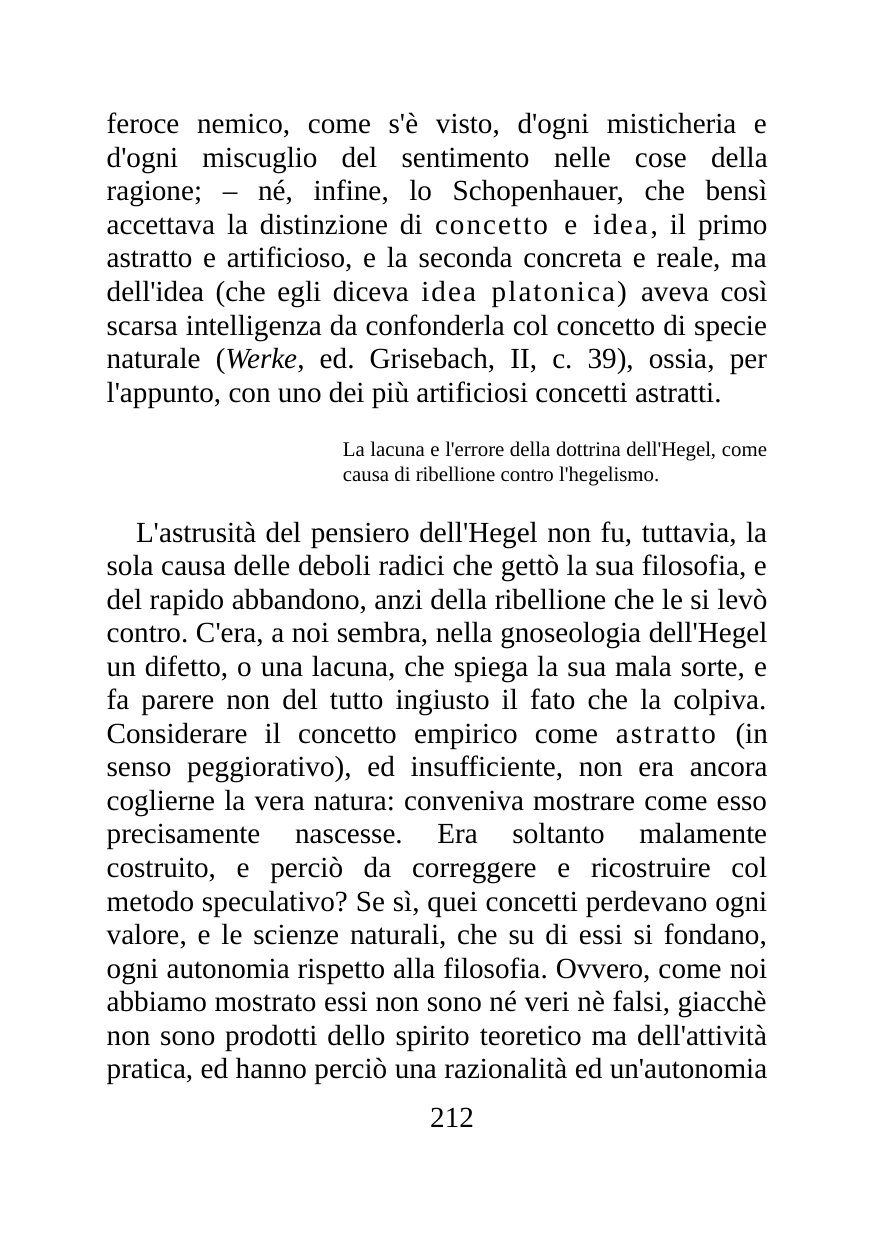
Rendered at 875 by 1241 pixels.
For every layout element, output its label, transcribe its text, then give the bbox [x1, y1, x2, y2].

text L'astrusità del pensiero dell'Hegel non fu, tuttavia, la sola causa delle deboli radici che gettò la sua filosofia, e del rapido abbandono, anzi della ribellione che le si levò contro. C'era, a noi sembra, nella gnoseologia dell'Hegel un difetto, o una lacuna, che spiega la sua mala sorte, e fa parere non del tutto ingiusto il fato che la colpiva. Considerare il concetto empirico come astratto (in senso peggiorativo), ed insufficiente, non era ancora coglierne la vera natura: conveniva mostrare come esso precisamente nascesse. Era soltanto malamente costruito, e perciò da correggere e ricostruire col metodo speculativo? Se sì, quei concetti perdevano ogni valore, e le scienze naturali, che su di essi si fondano, ogni autonomia rispetto alla filosofia. Ovvero, come noi abbiamo mostrato essi non sono né veri nè falsi, giacchè non sono prodotti dello spirito teoretico ma dell'attività pratica, ed hanno perciò una razionalità ed un'autonomia [106, 515, 768, 1085]
text La lacuna e l'errore della dottrina dell'Hegel, come causa di ribellione contro l'hegelismo. [343, 437, 768, 486]
text feroce nemico, come s'è visto, d'ogni misticheria e d'ogni miscuglio del sentimento nelle cose della ragione; ‒ né, infine, lo Schopenhauer, che bensì accettava la distinzione di concetto e idea, il primo astratto e artificioso, e la seconda concreta e reale, ma dell'idea (che egli diceva idea platonica) aveva così scarsa intelligenza da confonderla col concetto di specie naturale (Werke, ed. Grisebach, II, c. 39), ossia, per l'appunto, con uno dei più artificiosi concetti astratti. [106, 106, 768, 408]
